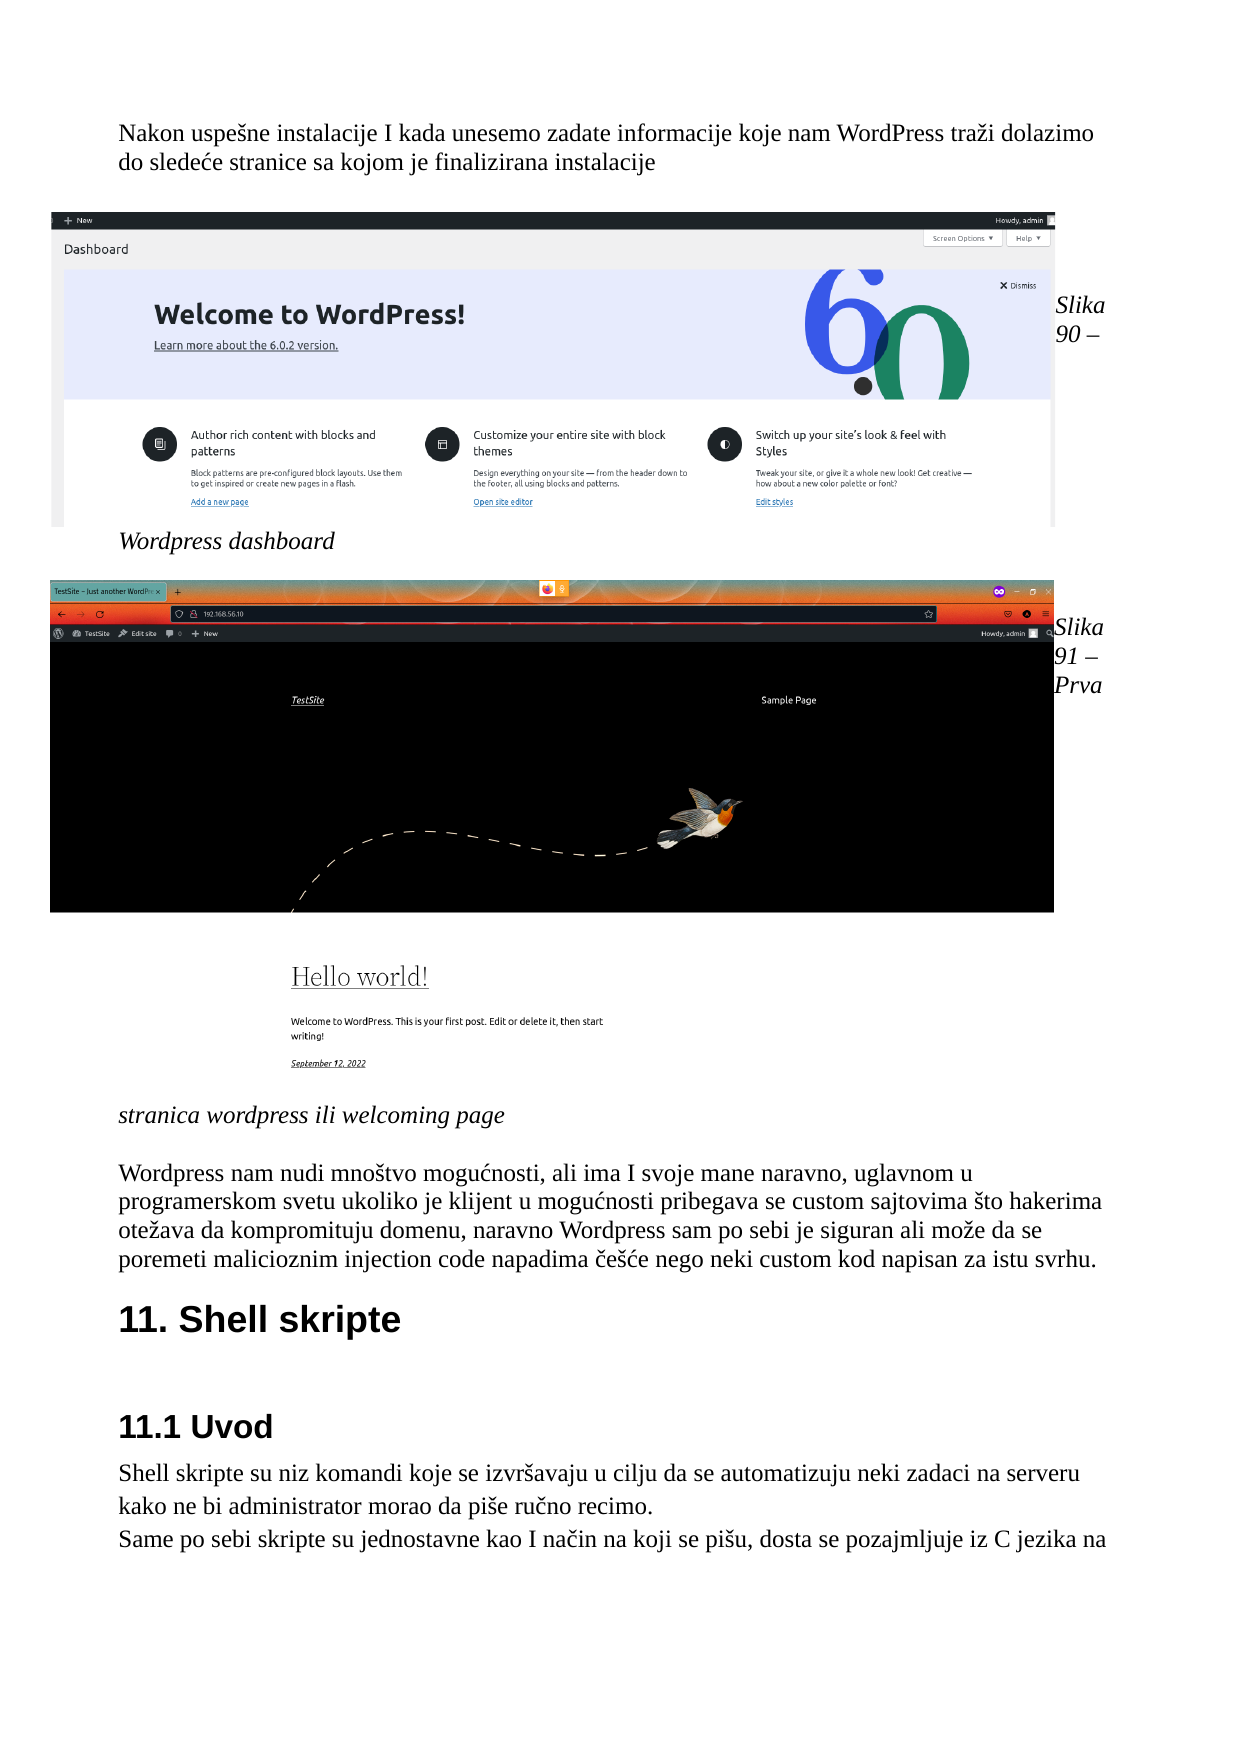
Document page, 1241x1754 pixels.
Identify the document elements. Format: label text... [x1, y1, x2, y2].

text Wordpress nam nudi mnoštvo mogućnosti, ali ima I svoje mane naravno, uglavnom u programerskom svetu ukoliko je klijent u mogućnosti pribegava se custom sajtovima što hakerima otežava da kompromituju domenu, naravno Wordpress sam po sebi je siguran ali može da se poremeti malicioznim injection code napadima češće nego neki custom kod napisan za istu svrhu. [118, 1158, 1122, 1273]
subtitle 11.1 Uvod [118, 1407, 1122, 1446]
text Nakon uspešne instalacije I kada unesemo zadate informacije koje nam WordPress traži dolazimo do sledeće stranice sa kojom je finalizirana instalacije Slika 90 – Wordpress dashboard [118, 118, 1122, 555]
picture [51, 212, 1056, 527]
text Slika 91 – Prva stranica wordpress ili welcoming page [118, 555, 1122, 1129]
subtitle 11. Shell skripte [118, 1298, 1122, 1341]
picture [50, 580, 1054, 1101]
text Shell skripte su niz komandi koje se izvršavaju u cilju da se automatizuju neki zadaci na serveru kako ne bi administrator morao da piše ručno recimo. Same po sebi skripte su jednostavne kao I način na koji se pišu, dosta se pozajmljuje iz C jezika na [118, 1458, 1122, 1553]
